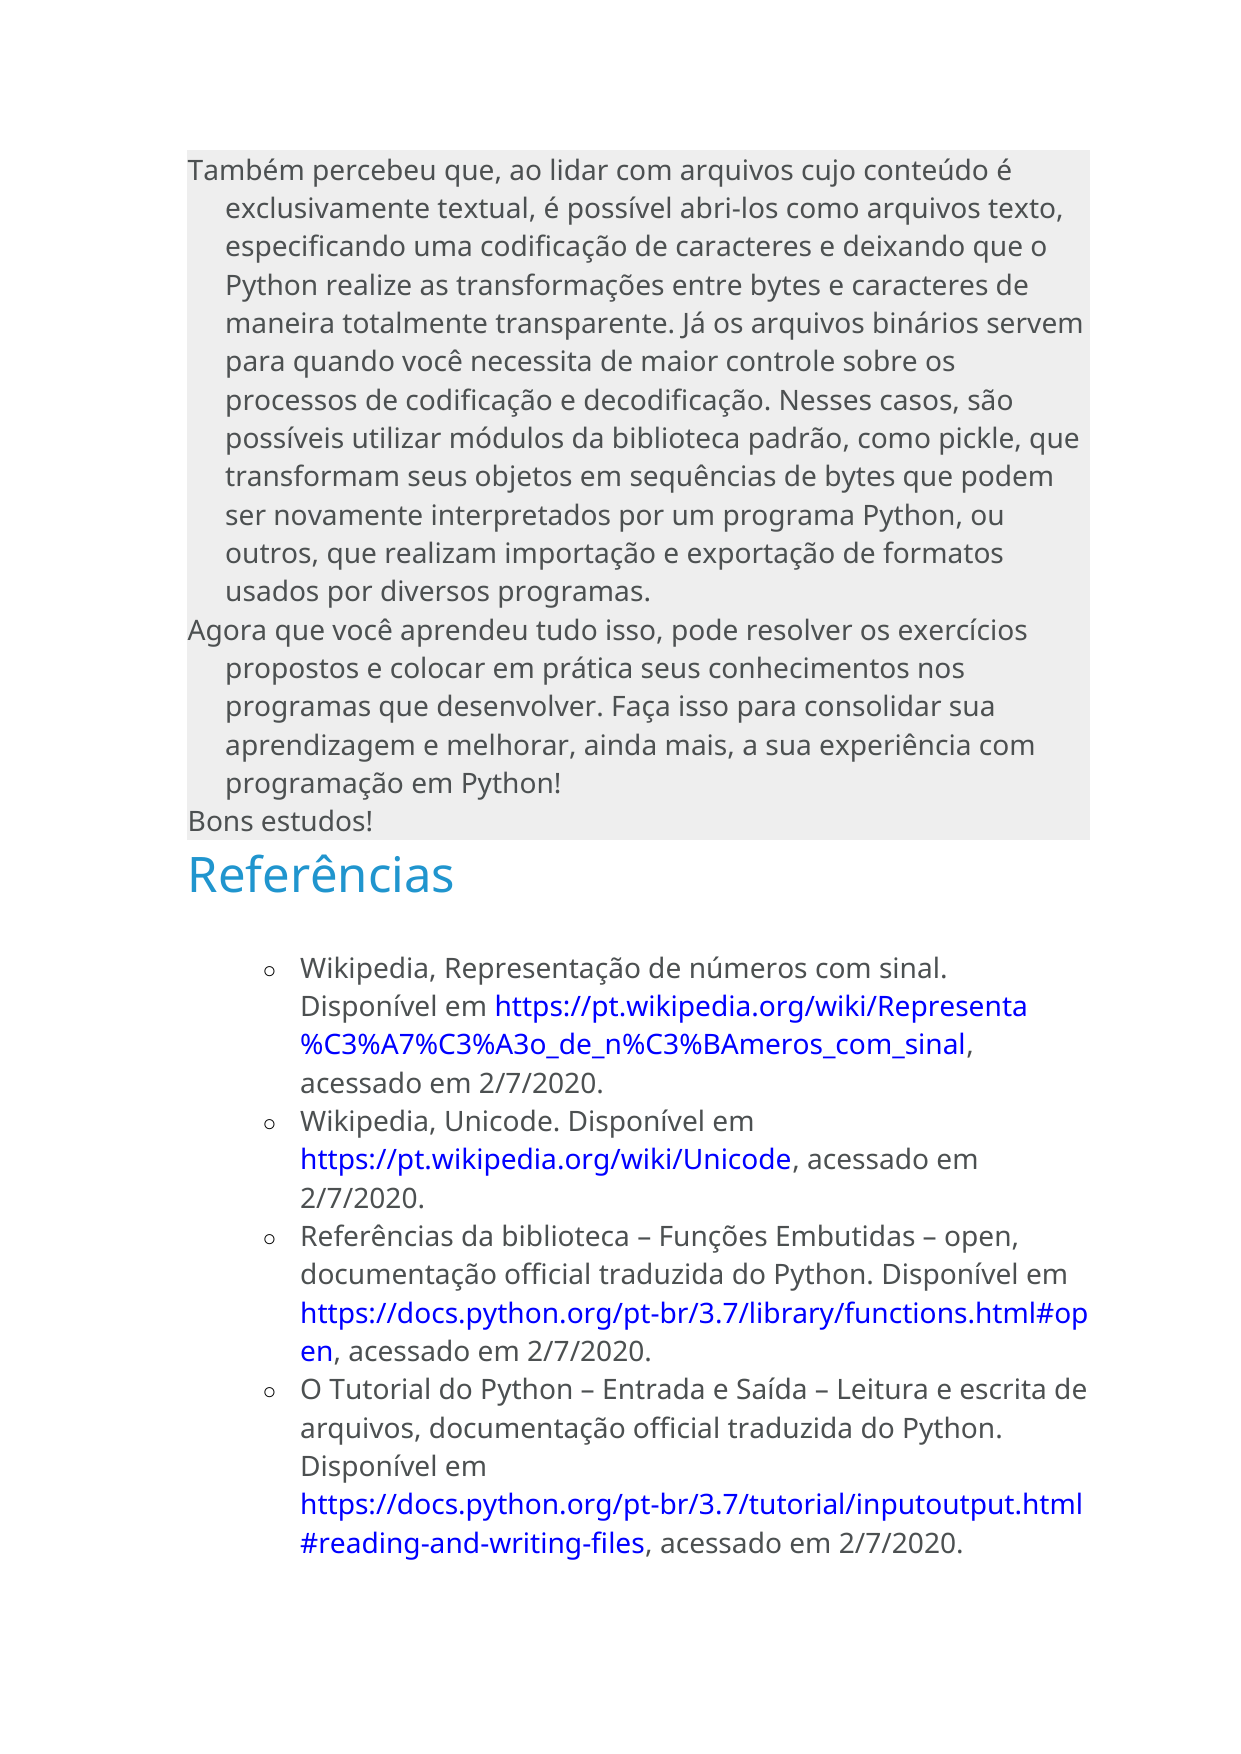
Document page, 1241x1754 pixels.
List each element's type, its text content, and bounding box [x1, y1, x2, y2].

list Wikipedia, Unicode. Disponível em https://pt.wikipedia.org/wiki/Unicode, acessado em 2/7/2020. [262, 1101, 1090, 1216]
list Bons estudos! [187, 802, 1090, 840]
list O Tutorial do Python – Entrada e Saída – Leitura e escrita de arquivos, documentação official traduzida do Python. Disponível em https://docs.python.org/pt-br/3.7/tutorial/inputoutput.html#reading-and-writing-files, acessado em 2/7/2020. [262, 1369, 1090, 1561]
list Também percebeu que, ao lidar com arquivos cujo conteúdo é exclusivamente textual, é possível abri-los como arquivos texto, especificando uma codificação de caracteres e deixando que o Python realize as transformações entre bytes e caracteres de maneira totalmente transparente. Já os arquivos binários servem para quando você necessita de maior controle sobre os processos de codificação e decodificação. Nesses casos, são possíveis utilizar módulos da biblioteca padrão, como pickle, que transformam seus objetos em sequências de bytes que podem ser novamente interpretados por um programa Python, ou outros, que realizam importação e exportação de formatos usados por diversos programas. [187, 150, 1090, 610]
list Referências da biblioteca – Funções Embutidas – open, documentação official traduzida do Python. Disponível em https://docs.python.org/pt-br/3.7/library/functions.html#open, acessado em 2/7/2020. [262, 1216, 1090, 1369]
list Agora que você aprendeu tudo isso, pode resolver os exercícios propostos e colocar em prática seus conhecimentos nos programas que desenvolver. Faça isso para consolidar sua aprendizagem e melhorar, ainda mais, a sua experiência com programação em Python! [187, 610, 1090, 802]
list Wikipedia, Representação de números com sinal. Disponível em https://pt.wikipedia.org/wiki/Representa%C3%A7%C3%A3o_de_n%C3%BAmeros_com_sinal, acessado em 2/7/2020. [262, 948, 1090, 1101]
list Referências [187, 840, 1121, 938]
